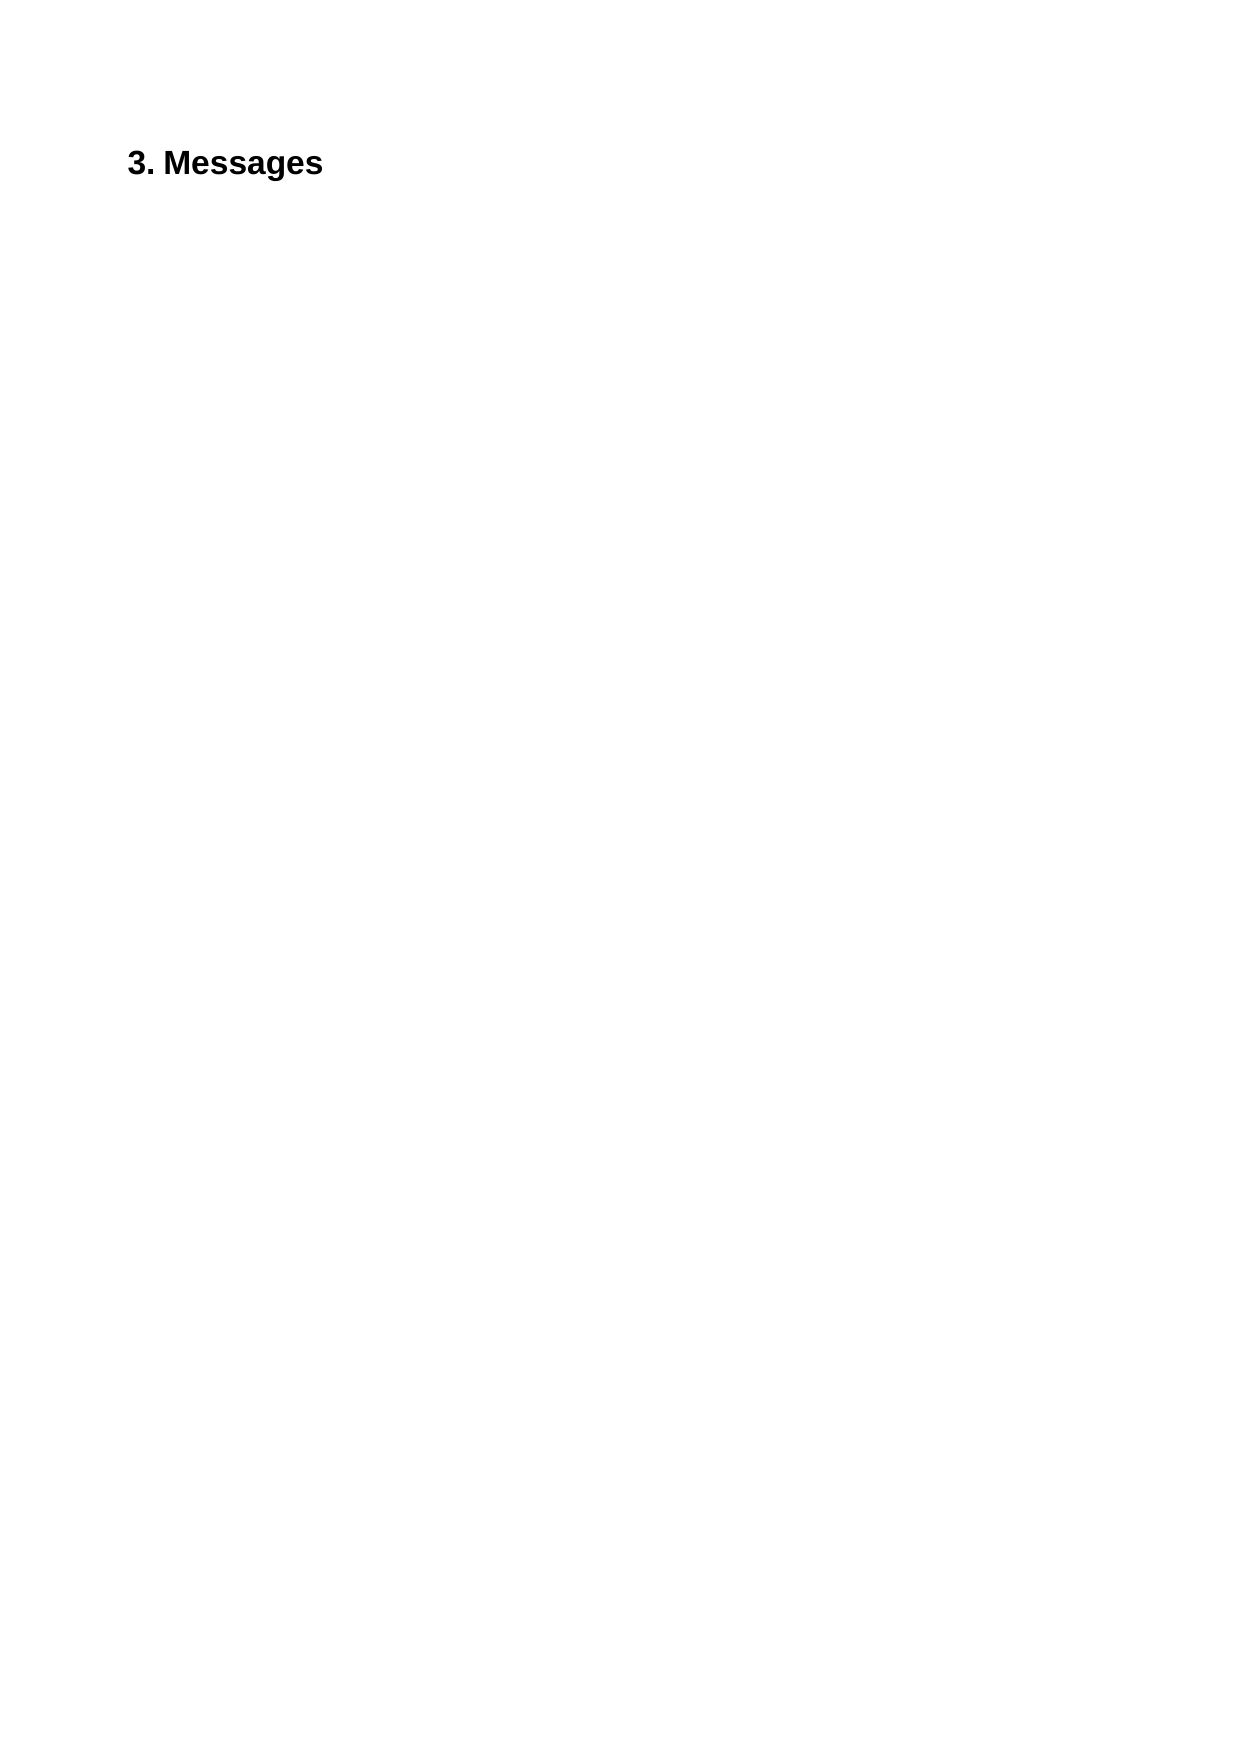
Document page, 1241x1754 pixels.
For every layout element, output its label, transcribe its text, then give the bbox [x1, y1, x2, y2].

subtitle Messages [118, 143, 1122, 182]
